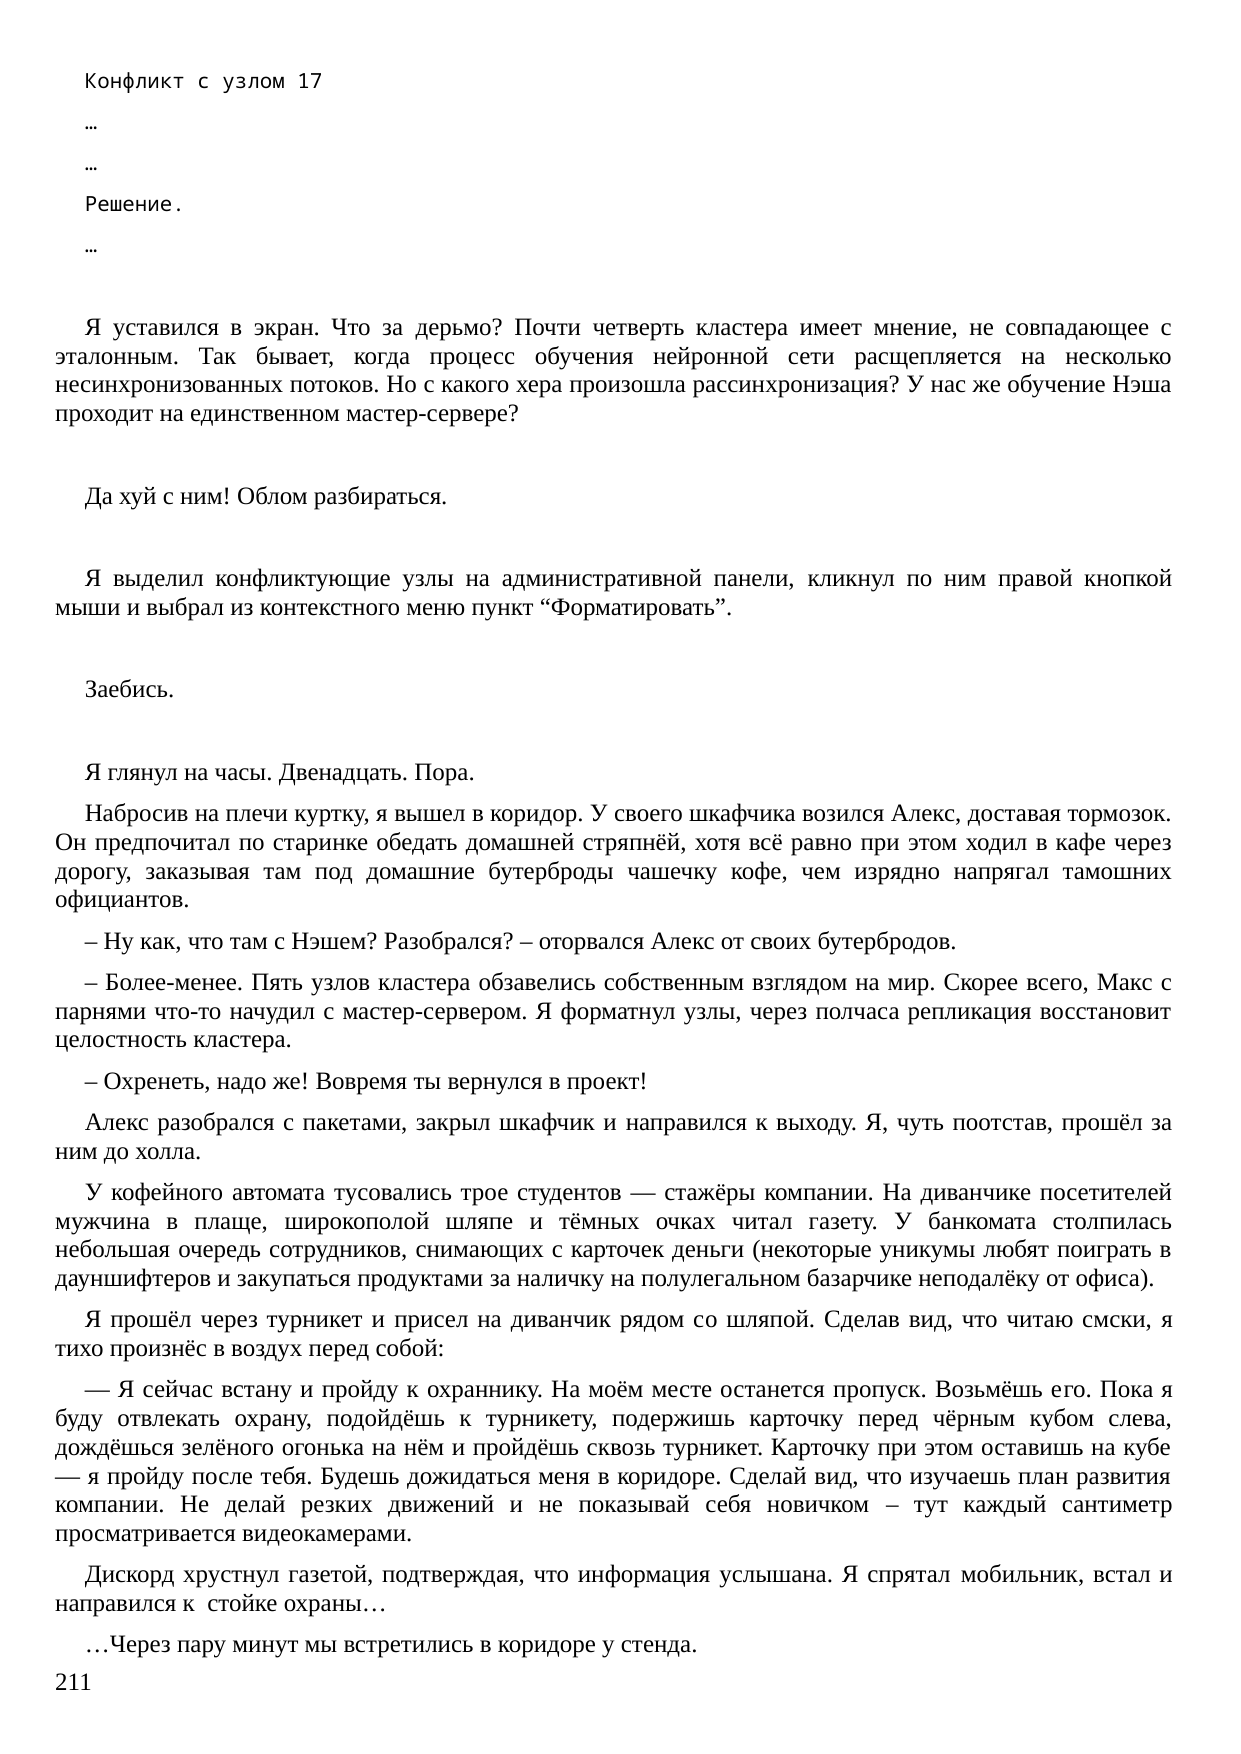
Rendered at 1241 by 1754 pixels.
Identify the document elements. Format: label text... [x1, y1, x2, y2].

text Алекс разобрался с пакетами, закрыл шкафчик и направился к выходу. Я, чуть поотстав, прошёл за ним до холла. [55, 1107, 1173, 1164]
text … [55, 148, 1173, 176]
text …Через пару минут мы встретились в коридоре у стенда. [55, 1629, 1173, 1658]
text Заебись. [55, 674, 1173, 703]
text Дискорд хрустнул газетой, подтверждая, что информация услышана. Я спрятал мобильник, встал и направился к стойке охраны… [55, 1559, 1173, 1617]
text Набросив на плечи куртку, я вышел в коридор. У своего шкафчика возился Алекс, доставая тормозок. Он предпочитал по старинке обедать домашней стряпнёй, хотя всё равно при этом ходил в кафе через дорогу, заказывая там под домашние бутерброды чашечку кофе, чем изрядно напрягал тамошних официантов. [55, 798, 1173, 913]
text Я уставился в экран. Что за дерьмо? Почти четверть кластера имеет мнение, не совпадающее с эталонным. Так бывает, когда процесс обучения нейронной сети расщепляется на несколько несинхронизованных потоков. Но с какого хера произошла рассинхронизация? У нас же обучение Нэша проходит на единственном мастер-сервере? [55, 312, 1173, 427]
text Я выделил конфликтующие узлы на административной панели, кликнул по ним правой кнопкой мыши и выбрал из контекстного меню пункт “Форматировать”. [55, 563, 1173, 621]
text – Более-менее. Пять узлов кластера обзавелись собственным взглядом на мир. Скорее всего, Макс с парнями что-то начудил с мастер-сервером. Я форматнул узлы, через полчаса репликация восстановит целостность кластера. [55, 967, 1173, 1053]
text – Охренеть, надо же! Вовремя ты вернулся в проект! [55, 1066, 1173, 1094]
text Я прошёл через турникет и присел на диванчик рядом со шляпой. Сделав вид, что читаю смски, я тихо произнёс в воздух перед собой: [55, 1304, 1173, 1362]
text — Я сейчас встану и пройду к охраннику. На моём месте останется пропуск. Возьмёшь его. Пока я буду отвлекать охрану, подойдёшь к турникету, подержишь карточку перед чёрным кубом слева, дождёшься зелёного огонька на нём и пройдёшь сквозь турникет. Карточку при этом оставишь на кубе — я пройду после тебя. Будешь дожидаться меня в коридоре. Сделай вид, что изучаешь план развития компании. Не делай резких движений и не показывай себя новичком – тут каждый сантиметр просматривается видеокамерами. [55, 1374, 1173, 1547]
text Конфликт с узлом 17 [55, 66, 1173, 94]
text Я глянул на часы. Двенадцать. Пора. [55, 757, 1173, 786]
text – Ну как, что там с Нэшем? Разобрался? – оторвался Алекс от своих бутербродов. [55, 926, 1173, 954]
text Решение. [55, 189, 1173, 217]
text Да хуй с ним! Облом разбираться. [55, 481, 1173, 509]
text … [55, 107, 1173, 135]
text … [55, 230, 1173, 258]
text У кофейного автомата тусовались трое студентов — стажёры компании. На диванчике посетителей мужчина в плаще, широкополой шляпе и тёмных очках читал газету. У банкомата столпилась небольшая очередь сотрудников, снимающих с карточек деньги (некоторые уникумы любят поиграть в дауншифтеров и закупаться продуктами за наличку на полулегальном базарчике неподалёку от офиса). [55, 1177, 1173, 1292]
